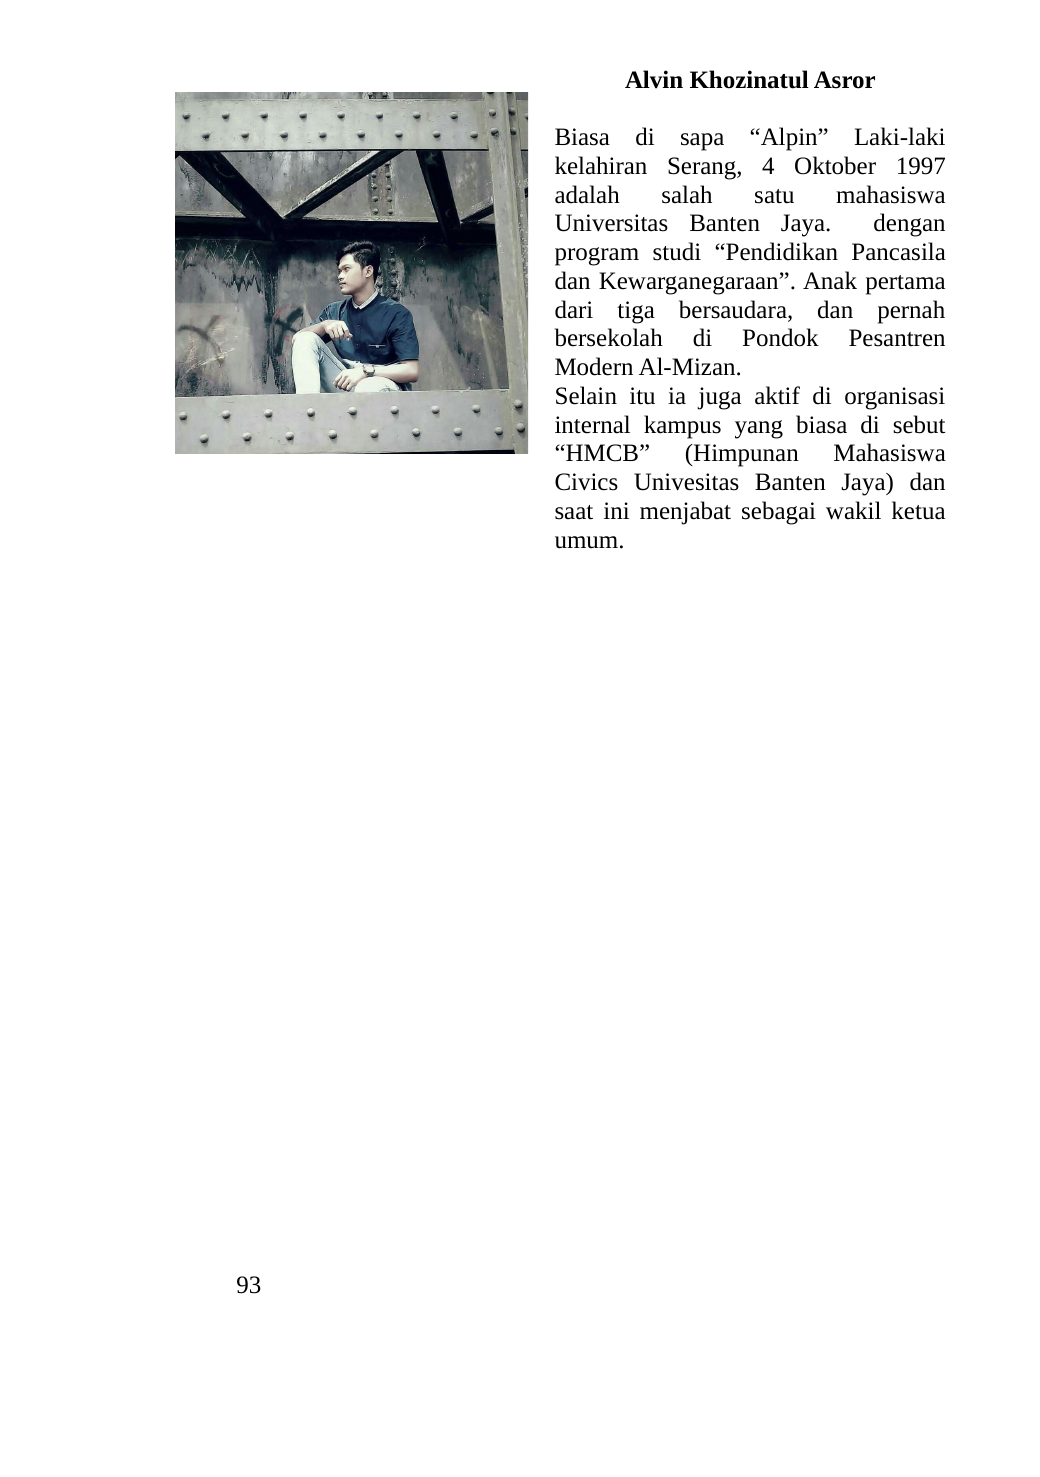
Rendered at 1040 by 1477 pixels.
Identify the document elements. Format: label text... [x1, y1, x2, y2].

table_header [143, 59, 549, 588]
table_header Alvin Khozinatul Asror Biasa di sapa “Alpin” Laki-laki kelahiran Serang, 4 Oktober 1997 adalah salah satu mahasiswa Universitas Banten Jaya. dengan program studi “Pendidikan Pancasila dan Kewarganegaraan”. Anak pertama dari tiga bersaudara, dan pernah bersekolah di Pondok Pesantren Modern Al-Mizan. Selain itu ia juga aktif di organisasi internal kampus yang biasa di sebut “HMCB” (Himpunan Mahasiswa Civics Univesitas Banten Jaya) dan saat ini menjabat sebagai wakil ketua umum. [549, 59, 952, 588]
picture [175, 92, 529, 454]
